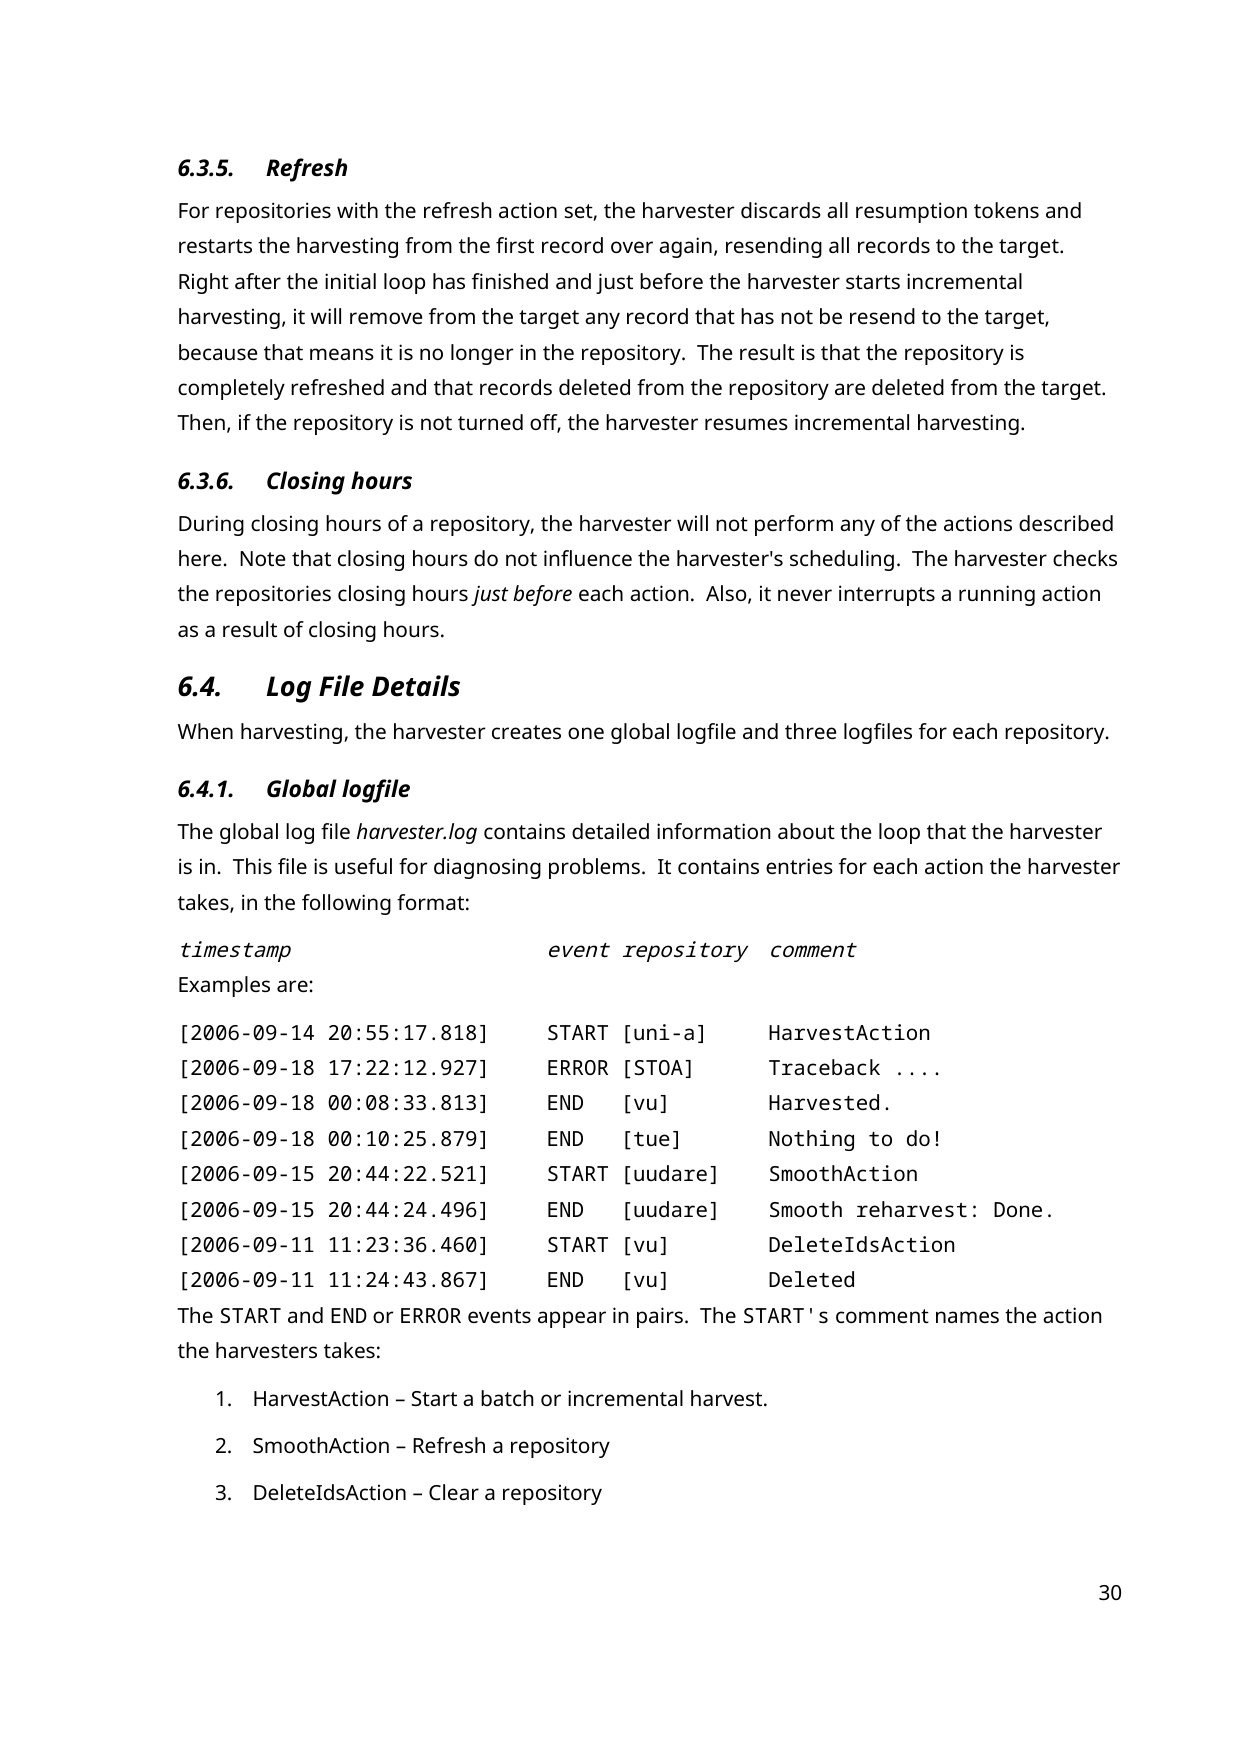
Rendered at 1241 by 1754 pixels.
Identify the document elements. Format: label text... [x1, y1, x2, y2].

text [2006-09-14 20:55:17.818] START [uni-a] HarvestAction [177, 1011, 1122, 1046]
text Examples are: [177, 963, 1122, 999]
text [2006-09-18 00:08:33.813] END [vu] Harvested. [177, 1082, 1122, 1117]
text [2006-09-18 17:22:12.927] ERROR [STOA] Traceback .... [177, 1046, 1122, 1082]
text When harvesting, the harvester creates one global logfile and three logfiles for each repository. [177, 710, 1122, 745]
list DeleteIdsAction – Clear a repository [215, 1471, 1122, 1506]
text [2006-09-11 11:24:43.867] END [vu] Deleted [177, 1259, 1122, 1294]
text The START and END or ERROR events appear in pairs. The START's comment names the action the harvesters takes: [177, 1294, 1122, 1365]
text [2006-09-15 20:44:24.496] END [uudare] Smooth reharvest: Done. [177, 1188, 1122, 1223]
text [2006-09-15 20:44:22.521] START [uudare] SmoothAction [177, 1152, 1122, 1188]
text During closing hours of a repository, the harvester will not perform any of the actions described here. Note that closing hours do not influence the harvester's scheduling. The harvester checks the repositories closing hours just before each action. Also, it never interrupts a running action as a result of closing hours. [177, 502, 1122, 643]
subtitle Global logfile [177, 769, 1122, 804]
text [2006-09-11 11:23:36.460] START [vu] DeleteIdsAction [177, 1223, 1122, 1259]
subtitle Log File Details [177, 667, 1122, 704]
list HarvestAction – Start a batch or incremental harvest. [215, 1377, 1122, 1412]
subtitle Closing hours [177, 460, 1122, 496]
text For repositories with the refresh action set, the harvester discards all resumption tokens and restarts the harvesting from the first record over again, resending all records to the target. Right after the initial loop has finished and just before the harvester starts incremental harvesting, it will remove from the target any record that has not be resend to the target, because that means it is no longer in the repository. The result is that the repository is completely refreshed and that records deleted from the repository are deleted from the target. Then, if the repository is not turned off, the harvester resumes incremental harvesting. [177, 189, 1122, 437]
text [2006-09-18 00:10:25.879] END [tue] Nothing to do! [177, 1117, 1122, 1152]
list SmoothAction – Refresh a repository [215, 1424, 1122, 1459]
text The global log file harvester.log contains detailed information about the loop that the harvester is in. This file is useful for diagnosing problems. It contains entries for each action the harvester takes, in the following format: [177, 810, 1122, 916]
text timestamp event repository comment [177, 928, 1122, 963]
subtitle Refresh [177, 148, 1122, 183]
